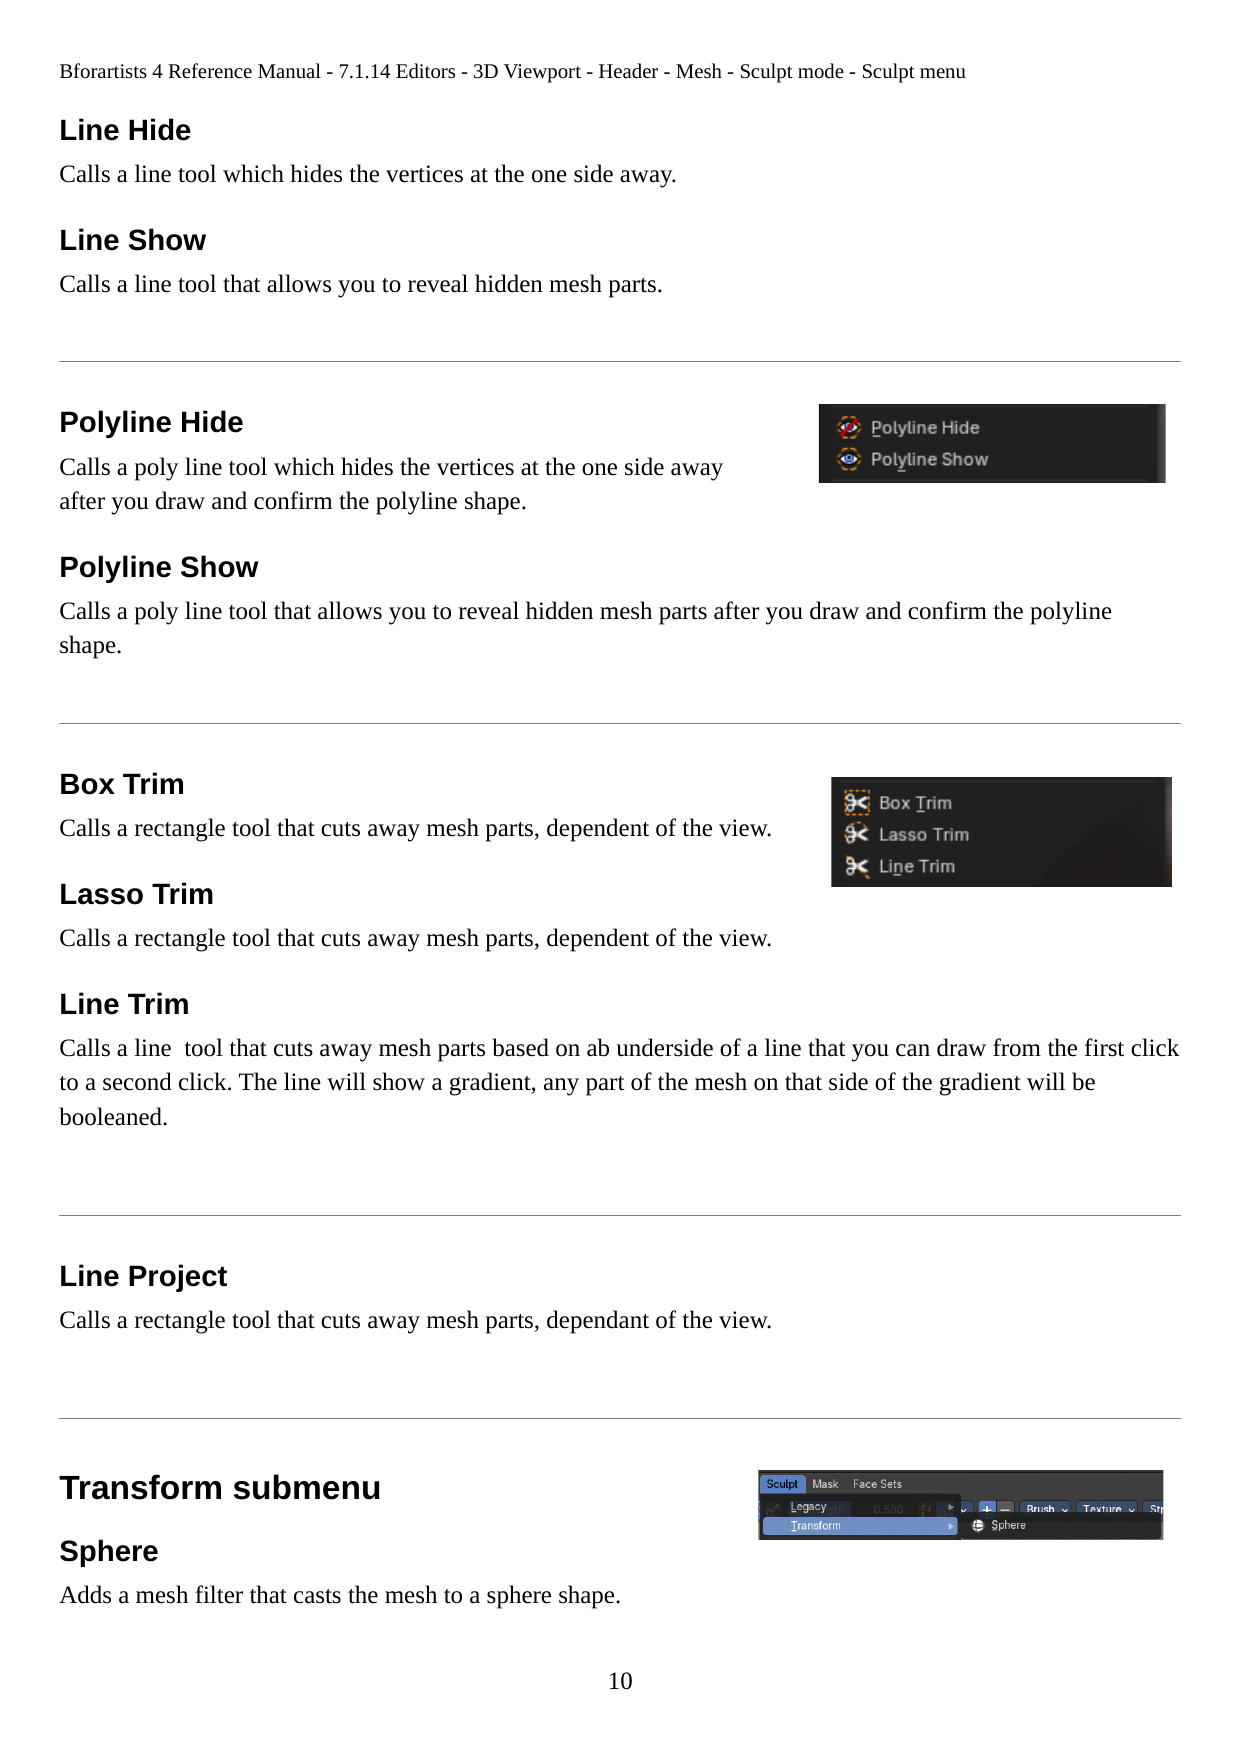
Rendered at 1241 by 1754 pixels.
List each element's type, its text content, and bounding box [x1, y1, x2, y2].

text Calls a rectangle tool that cuts away mesh parts, dependant of the view. [59, 1305, 1181, 1334]
subtitle Sphere [59, 1534, 1181, 1568]
subtitle Box Trim [59, 767, 1181, 801]
picture [758, 1470, 1164, 1540]
subtitle Transform submenu [59, 1468, 1181, 1507]
text Calls a rectangle tool that cuts away mesh parts, dependent of the view. [59, 923, 1181, 952]
text Calls a line tool which hides the vertices at the one side away. [59, 159, 1181, 188]
subtitle Polyline Show [59, 550, 1181, 583]
subtitle Line Trim [59, 987, 1181, 1021]
subtitle Lasso Trim [59, 877, 1181, 911]
subtitle Line Hide [59, 113, 1181, 146]
text Calls a rectangle tool that cuts away mesh parts, dependent of the view. [59, 813, 831, 842]
subtitle Line Project [59, 1259, 1181, 1293]
text Calls a poly line tool which hides the vertices at the one side away after you draw and confirm the polyline shape. [59, 452, 1181, 515]
subtitle Polyline Hide [59, 405, 818, 439]
subtitle Line Show [59, 222, 1181, 256]
text Calls a line tool that allows you to reveal hidden mesh parts. [59, 269, 1181, 297]
subtitle [1166, 405, 1181, 439]
text Calls a poly line tool that allows you to reveal hidden mesh parts after you draw and confirm the polyline shape. [59, 596, 1181, 659]
text Calls a line tool that cuts away mesh parts based on ab underside of a line that you can draw from the first click to a second click. The line will show a gradient, any part of the mesh on that side of the gradient will be booleaned. [59, 1033, 1181, 1131]
text Adds a mesh filter that casts the mesh to a sphere shape. [59, 1580, 1181, 1609]
picture [818, 404, 1166, 483]
picture [831, 777, 1172, 887]
